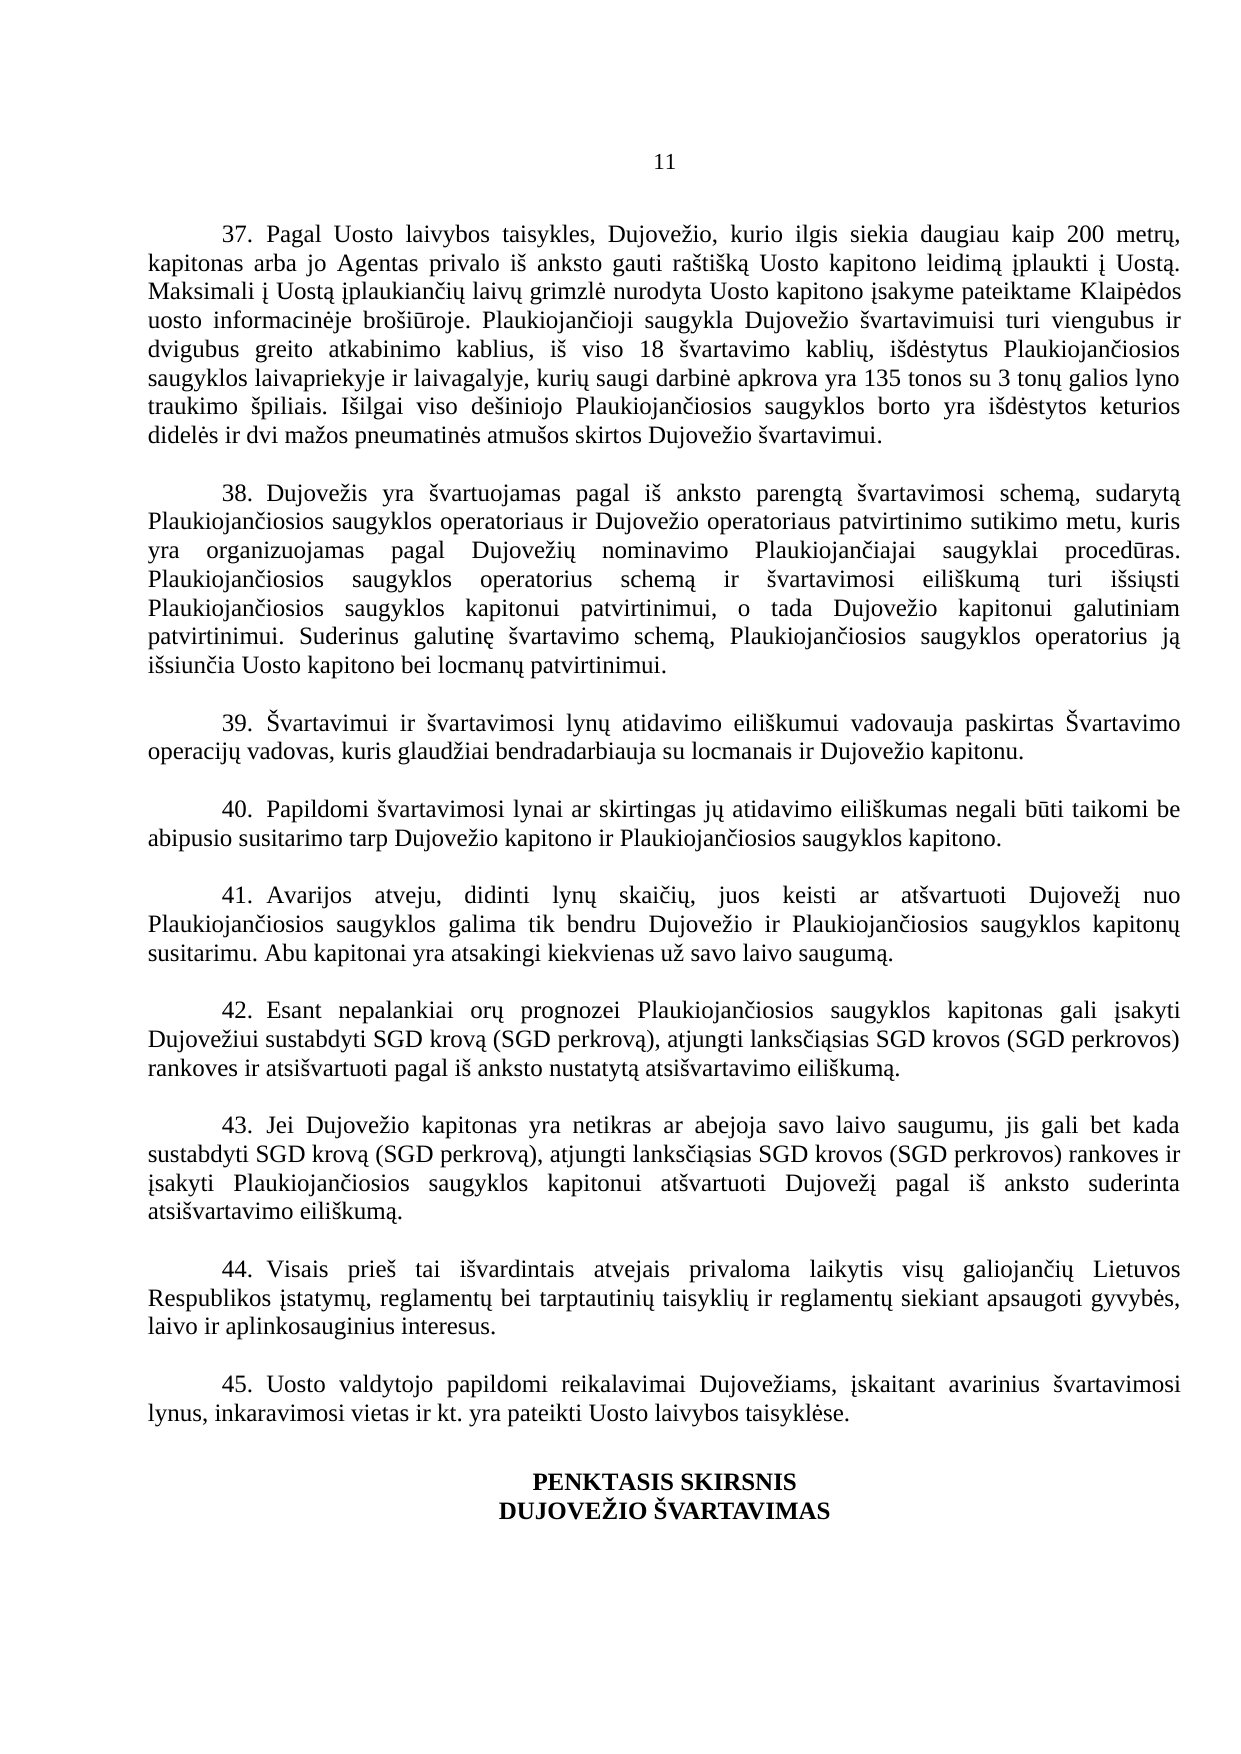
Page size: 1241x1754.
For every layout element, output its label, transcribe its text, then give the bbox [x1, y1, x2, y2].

text 41. Avarijos atveju, didinti lynų skaičių, juos keisti ar atšvartuoti Dujovežį nuo Plaukiojančiosios saugyklos galima tik bendru Dujovežio ir Plaukiojančiosios saugyklos kapitonų susitarimu. Abu kapitonai yra atsakingi kiekvienas už savo laivo saugumą. [148, 880, 1181, 966]
text 42. Esant nepalankiai orų prognozei Plaukiojančiosios saugyklos kapitonas gali įsakyti Dujovežiui sustabdyti SGD krovą (SGD perkrovą), atjungti lanksčiąsias SGD krovos (SGD perkrovos) rankoves ir atsišvartuoti pagal iš anksto nustatytą atsišvartavimo eiliškumą. [148, 995, 1181, 1081]
text 39. Švartavimui ir švartavimosi lynų atidavimo eiliškumui vadovauja paskirtas Švartavimo operacijų vadovas, kuris glaudžiai bendradarbiauja su locmanais ir Dujovežio kapitonu. [148, 708, 1181, 765]
text 37. Pagal Uosto laivybos taisykles, Dujovežio, kurio ilgis siekia daugiau kaip 200 metrų, kapitonas arba jo Agentas privalo iš anksto gauti raštišką Uosto kapitono leidimą įplaukti į Uostą. Maksimali į Uostą įplaukiančių laivų grimzlė nurodyta Uosto kapitono įsakyme pateiktame Klaipėdos uosto informacinėje brošiūroje. Plaukiojančioji saugykla Dujovežio švartavimuisi turi viengubus ir dvigubus greito atkabinimo kablius, iš viso 18 švartavimo kablių, išdėstytus Plaukiojančiosios saugyklos laivapriekyje ir laivagalyje, kurių saugi darbinė apkrova yra 135 tonos su 3 tonų galios lyno traukimo špiliais. Išilgai viso dešiniojo Plaukiojančiosios saugyklos borto yra išdėstytos keturios didelės ir dvi mažos pneumatinės atmušos skirtos Dujovežio švartavimui. [148, 219, 1181, 449]
text PENKTASIS SKIRSNIS DUJOVEŽIO ŠVARTAVIMAS [148, 1467, 1181, 1524]
text 44. Visais prieš tai išvardintais atvejais privaloma laikytis visų galiojančių Lietuvos Respublikos įstatymų, reglamentų bei tarptautinių taisyklių ir reglamentų siekiant apsaugoti gyvybės, laivo ir aplinkosauginius interesus. [148, 1254, 1181, 1340]
text 40. Papildomi švartavimosi lynai ar skirtingas jų atidavimo eiliškumas negali būti taikomi be abipusio susitarimo tarp Dujovežio kapitono ir Plaukiojančiosios saugyklos kapitono. [148, 794, 1181, 851]
text 45. Uosto valdytojo papildomi reikalavimai Dujovežiams, įskaitant avarinius švartavimosi lynus, inkaravimosi vietas ir kt. yra pateikti Uosto laivybos taisyklėse. [148, 1369, 1181, 1426]
text 43. Jei Dujovežio kapitonas yra netikras ar abejoja savo laivo saugumu, jis gali bet kada sustabdyti SGD krovą (SGD perkrovą), atjungti lanksčiąsias SGD krovos (SGD perkrovos) rankoves ir įsakyti Plaukiojančiosios saugyklos kapitonui atšvartuoti Dujovežį pagal iš anksto suderinta atsišvartavimo eiliškumą. [148, 1110, 1181, 1225]
text 38. Dujovežis yra švartuojamas pagal iš anksto parengtą švartavimosi schemą, sudarytą Plaukiojančiosios saugyklos operatoriaus ir Dujovežio operatoriaus patvirtinimo sutikimo metu, kuris yra organizuojamas pagal Dujovežių nominavimo Plaukiojančiajai saugyklai procedūras. Plaukiojančiosios saugyklos operatorius schemą ir švartavimosi eiliškumą turi išsiųsti Plaukiojančiosios saugyklos kapitonui patvirtinimui, o tada Dujovežio kapitonui galutiniam patvirtinimui. Suderinus galutinę švartavimo schemą, Plaukiojančiosios saugyklos operatorius ją išsiunčia Uosto kapitono bei locmanų patvirtinimui. [148, 478, 1181, 679]
